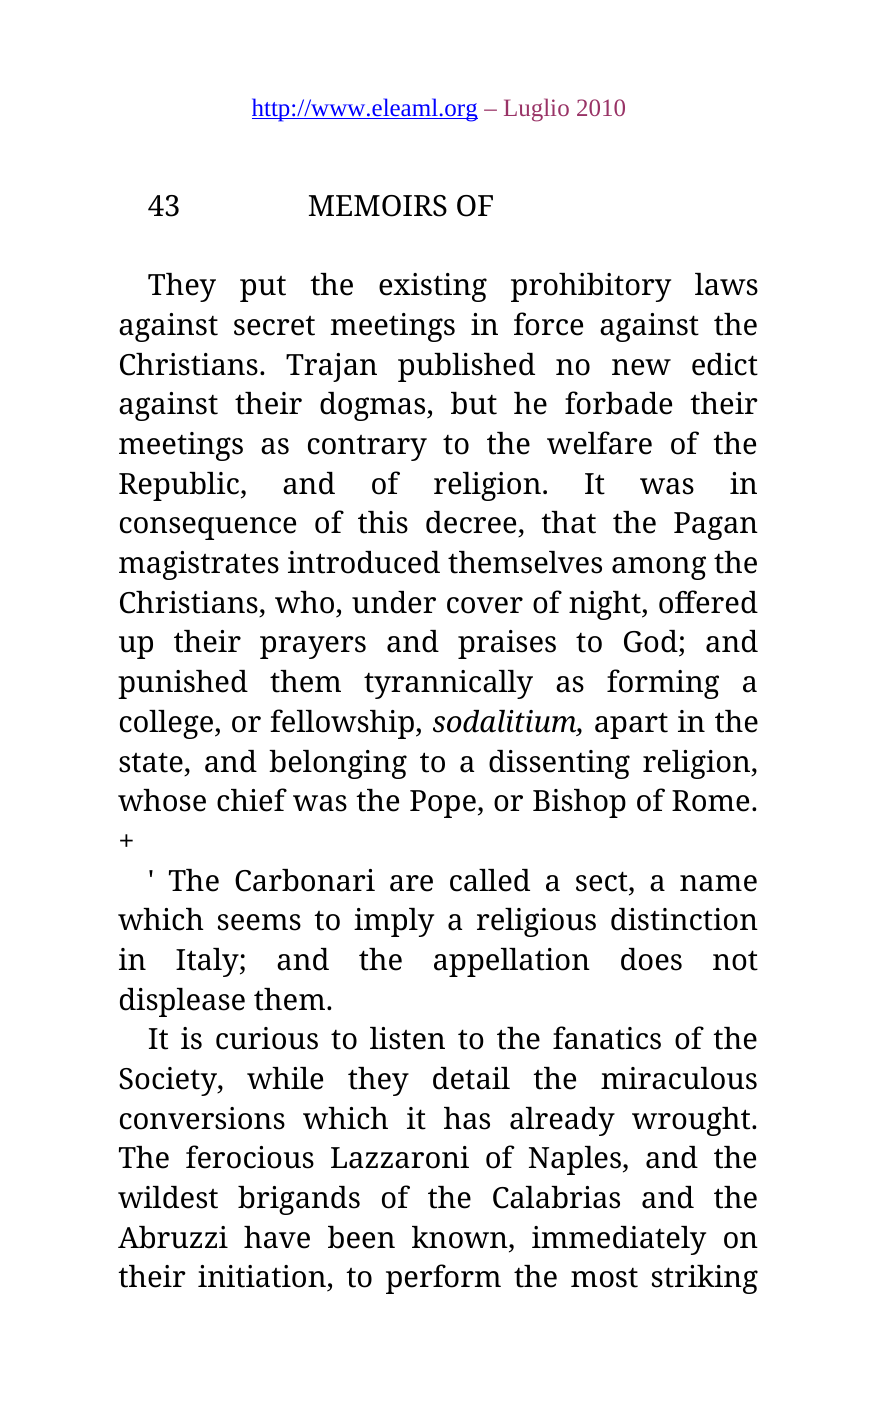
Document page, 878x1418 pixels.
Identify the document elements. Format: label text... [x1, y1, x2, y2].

text They put the existing prohibitory laws against secret meetings in force against the Christians. Trajan published no new edict against their dogmas, but he forbade their meetings as contrary to the welfare of the Republic, and of religion. It was in consequence of this decree, that the Pagan magistrates introduced themselves among the Christians, who, under cover of night, offered up their prayers and praises to God; and punished them tyrannically as forming a college, or fellowship, sodalitium, apart in the state, and belonging to a dissenting religion, whose chief was the Pope, or Bishop of Rome.+ [118, 264, 759, 860]
text ' The Carbonari are called a sect, a name which seems to imply a religious distinction in Italy; and the appellation does not displease them. [118, 860, 759, 1019]
text 43 MEMOIRS OF [118, 185, 759, 225]
text It is curious to listen to the fanatics of the Society, while they detail the miraculous conversions which it has already wrought. The ferocious Lazzaroni of Naples, and the wildest brigands of the Calabrias and the Abruzzi have been known, immediately on their initiation, to perform the most striking [118, 1019, 759, 1296]
